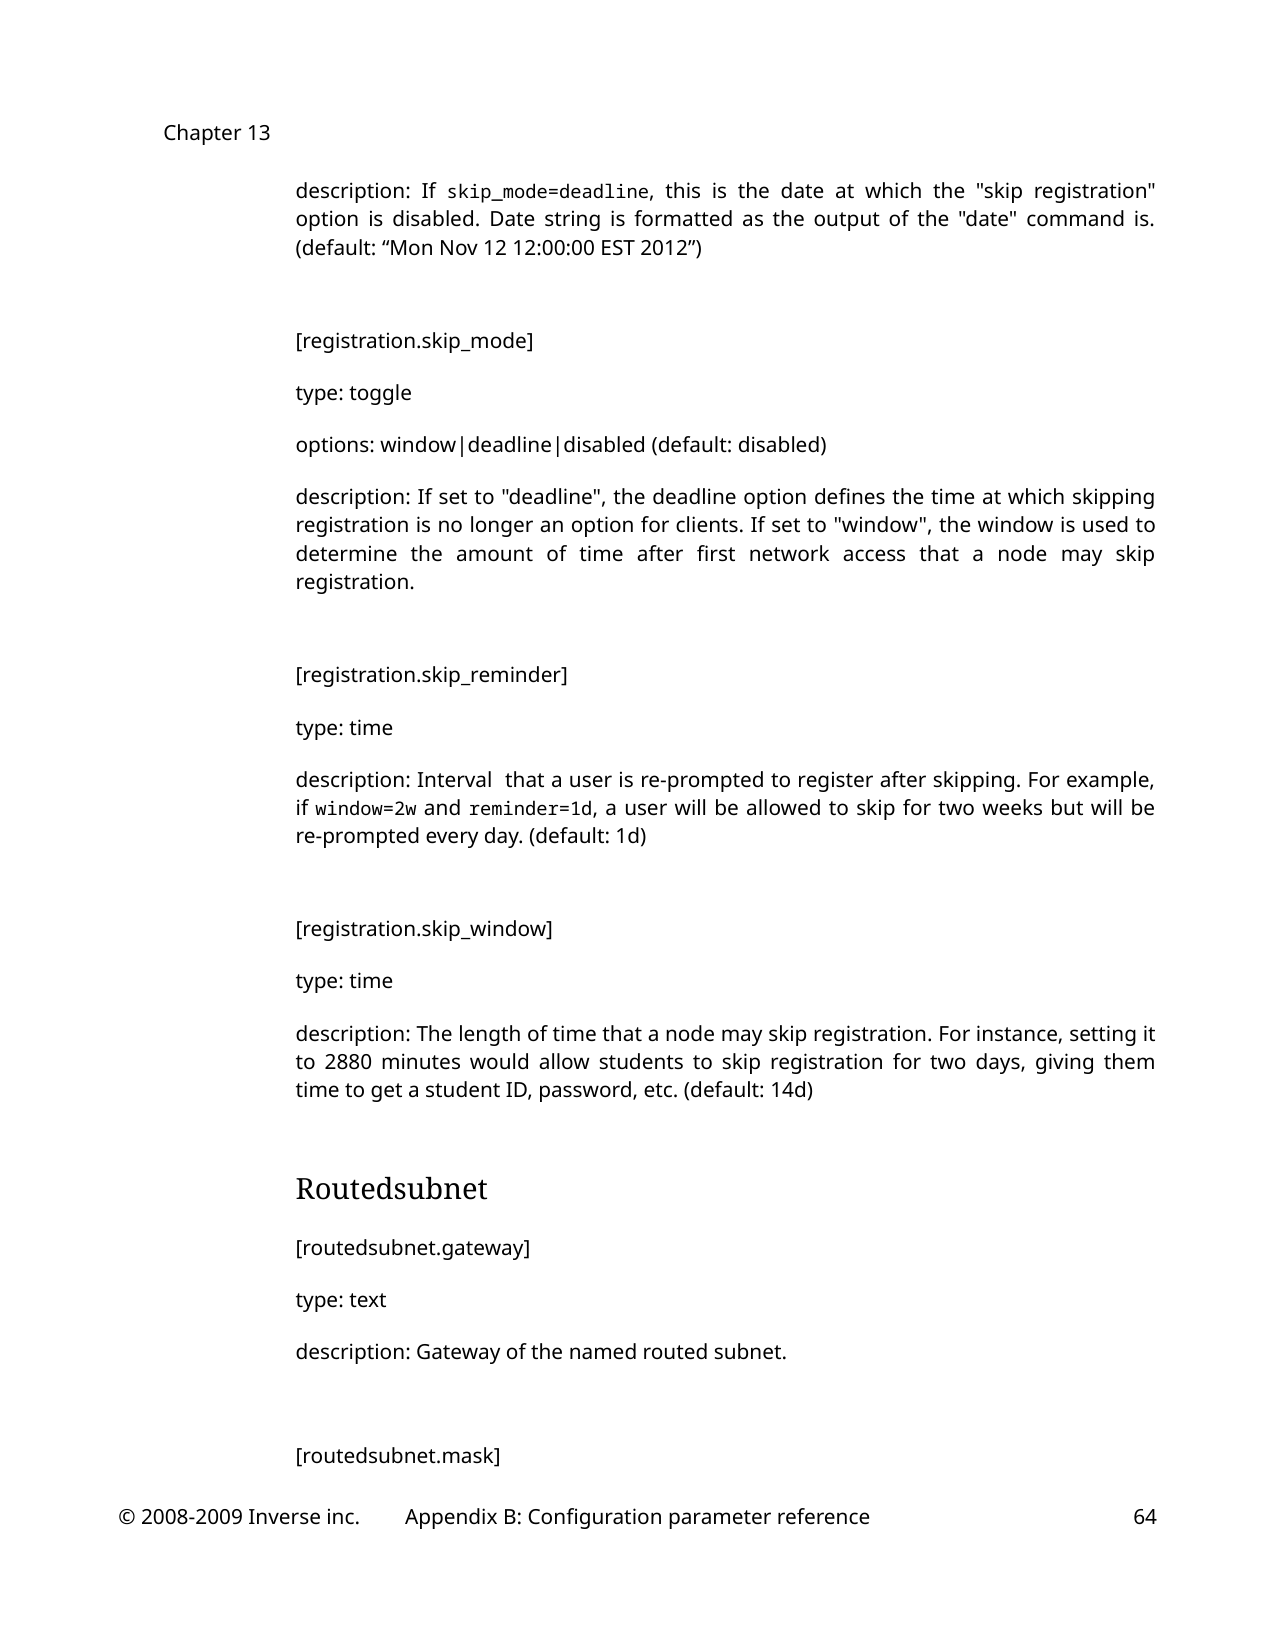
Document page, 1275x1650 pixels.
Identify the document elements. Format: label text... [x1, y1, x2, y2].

text [routedsubnet.mask] [295, 1441, 1157, 1470]
text description: Gateway of the named routed subnet. [295, 1337, 1157, 1366]
text type: text [295, 1285, 1157, 1314]
text [registration.skip_window] [295, 914, 1157, 943]
text type: time [295, 967, 1157, 995]
text description: If skip_mode=deadline, this is the date at which the "skip registration" option is disabled. Date string is formatted as the output of the "date" command is. (default: “Mon Nov 12 12:00:00 EST 2012”) [295, 176, 1157, 261]
text description: Interval that a user is re-prompted to register after skipping. For example, if window=2w and reminder=1d, a user will be allowed to skip for two weeks but will be re-prompted every day. (default: 1d) [295, 765, 1157, 850]
text options: window|deadline|disabled (default: disabled) [295, 430, 1157, 458]
text [routedsubnet.gateway] [295, 1233, 1157, 1262]
text type: toggle [295, 378, 1157, 406]
text [registration.skip_reminder] [295, 661, 1157, 689]
text [registration.skip_mode] [295, 326, 1157, 354]
text description: If set to "deadline", the deadline option defines the time at which skipping registration is no longer an option for clients. If set to "window", the window is used to determine the amount of time after first network access that a node may skip registration. [295, 482, 1157, 596]
text type: time [295, 713, 1157, 741]
text description: The length of time that a node may skip registration. For instance, setting it to 2880 minutes would allow students to skip registration for two days, giving them time to get a student ID, password, etc. (default: 14d) [295, 1019, 1157, 1104]
subtitle Routedsubnet [295, 1169, 1157, 1208]
